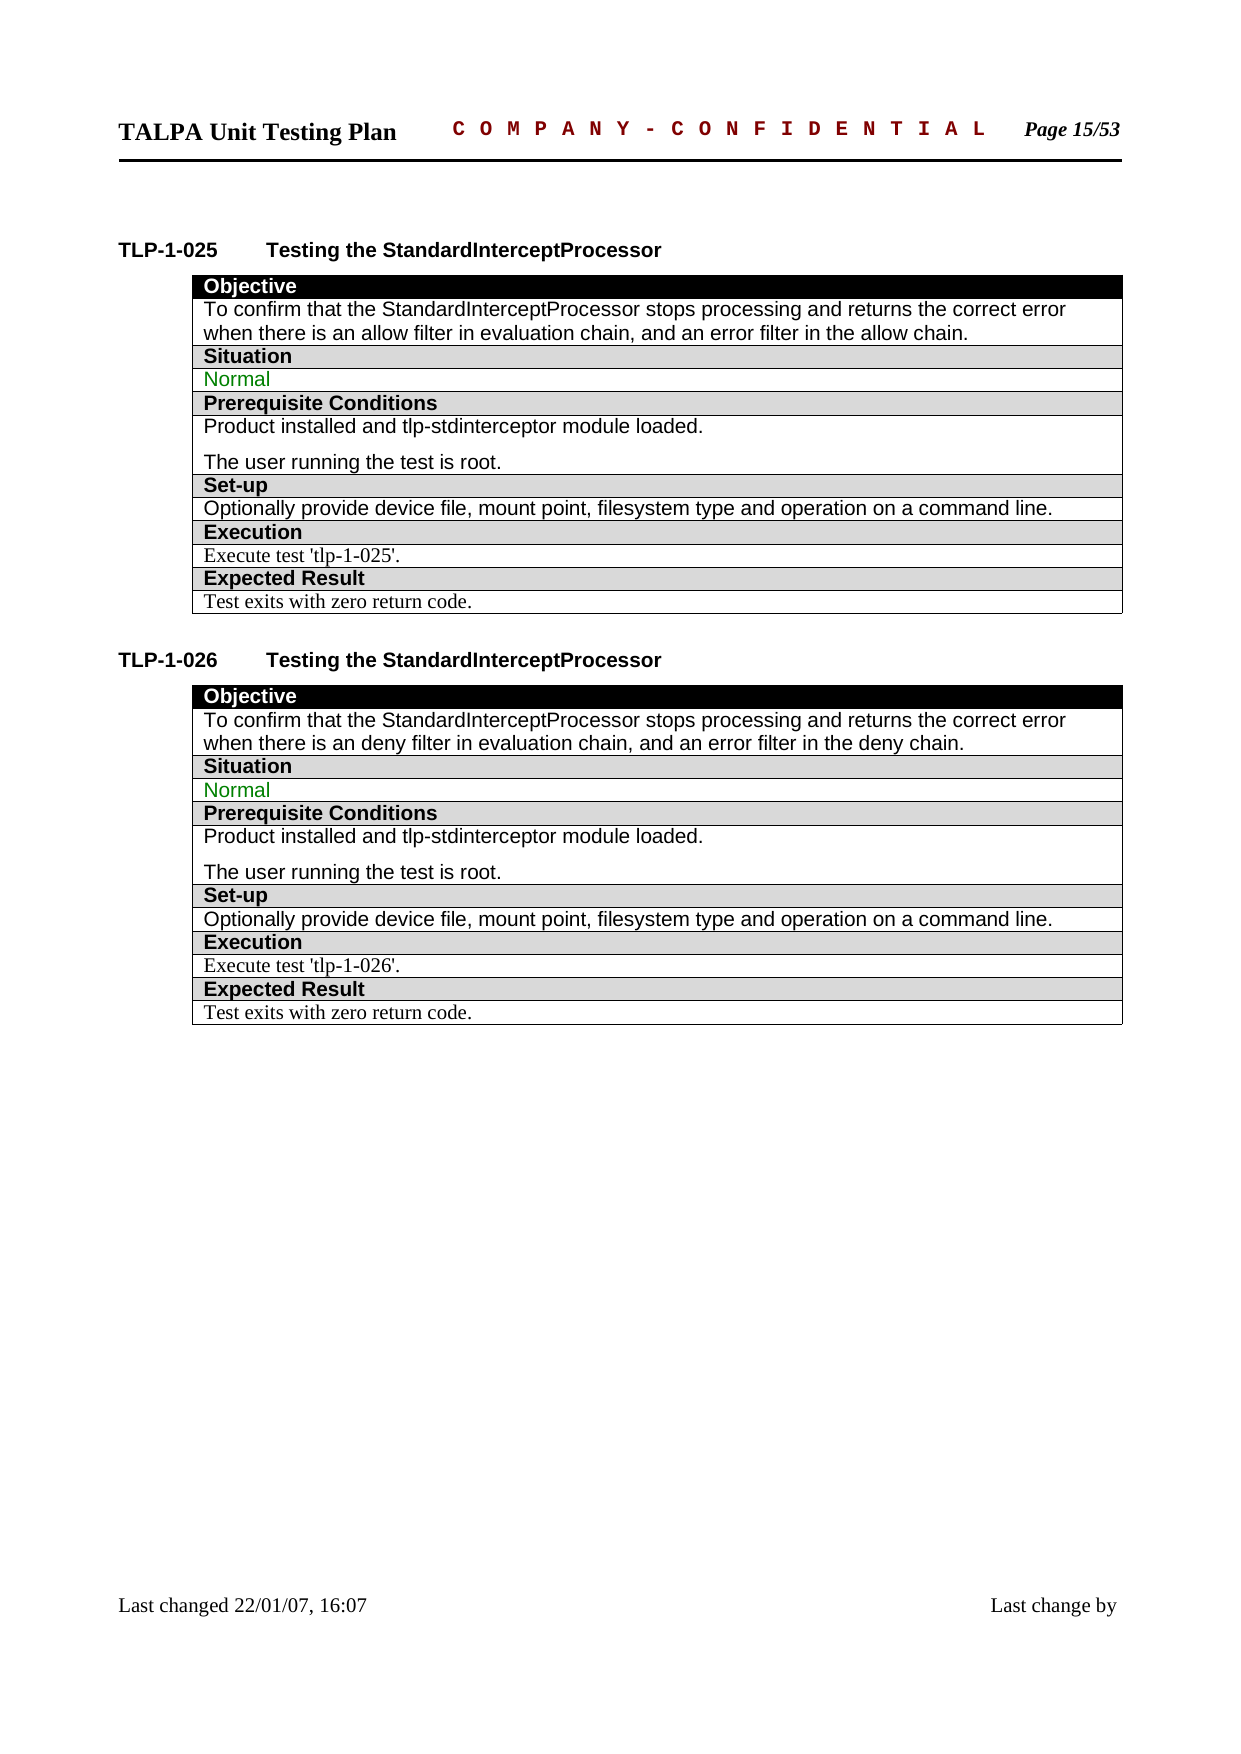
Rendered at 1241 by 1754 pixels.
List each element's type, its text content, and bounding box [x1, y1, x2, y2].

table_cell Expected Result [193, 978, 1122, 1000]
table_cell Execution [193, 932, 1122, 954]
table_cell Prerequisite Conditions [193, 802, 1122, 825]
table_cell Optionally provide device file, mount point, filesystem type and operation on a command line. [193, 498, 1122, 520]
table_cell Product installed and tlp-stdinterceptor module loaded. The user running the test is root. [193, 416, 1122, 474]
table_cell Execute test 'tlp-1-025'. [193, 545, 1122, 567]
table_cell Situation [193, 346, 1122, 368]
table_cell To confirm that the StandardInterceptProcessor stops processing and returns the correct error when there is an deny filter in evaluation chain, and an error filter in the deny chain. [193, 709, 1122, 755]
table_cell Normal [193, 369, 1122, 391]
text TLP-1-026 Testing the StandardInterceptProcessor [118, 649, 1122, 672]
table_cell To confirm that the StandardInterceptProcessor stops processing and returns the correct error when there is an allow filter in evaluation chain, and an error filter in the allow chain. [193, 299, 1122, 345]
table_cell Expected Result [193, 568, 1122, 590]
text TLP-1-025 Testing the StandardInterceptProcessor [118, 239, 1122, 262]
table_cell Normal [193, 779, 1122, 801]
table_cell Situation [193, 756, 1122, 778]
table_cell Set-up [193, 885, 1122, 907]
table_cell Execute test 'tlp-1-026'. [193, 955, 1122, 977]
table_cell Execution [193, 521, 1122, 544]
table_cell Test exits with zero return code. [193, 591, 1122, 613]
table_cell Optionally provide device file, mount point, filesystem type and operation on a command line. [193, 908, 1122, 931]
table_header Objective [193, 686, 1122, 708]
table_cell Prerequisite Conditions [193, 392, 1122, 415]
table_header Objective [193, 276, 1122, 298]
table_cell Product installed and tlp-stdinterceptor module loaded. The user running the test is root. [193, 826, 1122, 884]
table_cell Set-up [193, 475, 1122, 497]
table_cell Test exits with zero return code. [193, 1001, 1122, 1024]
